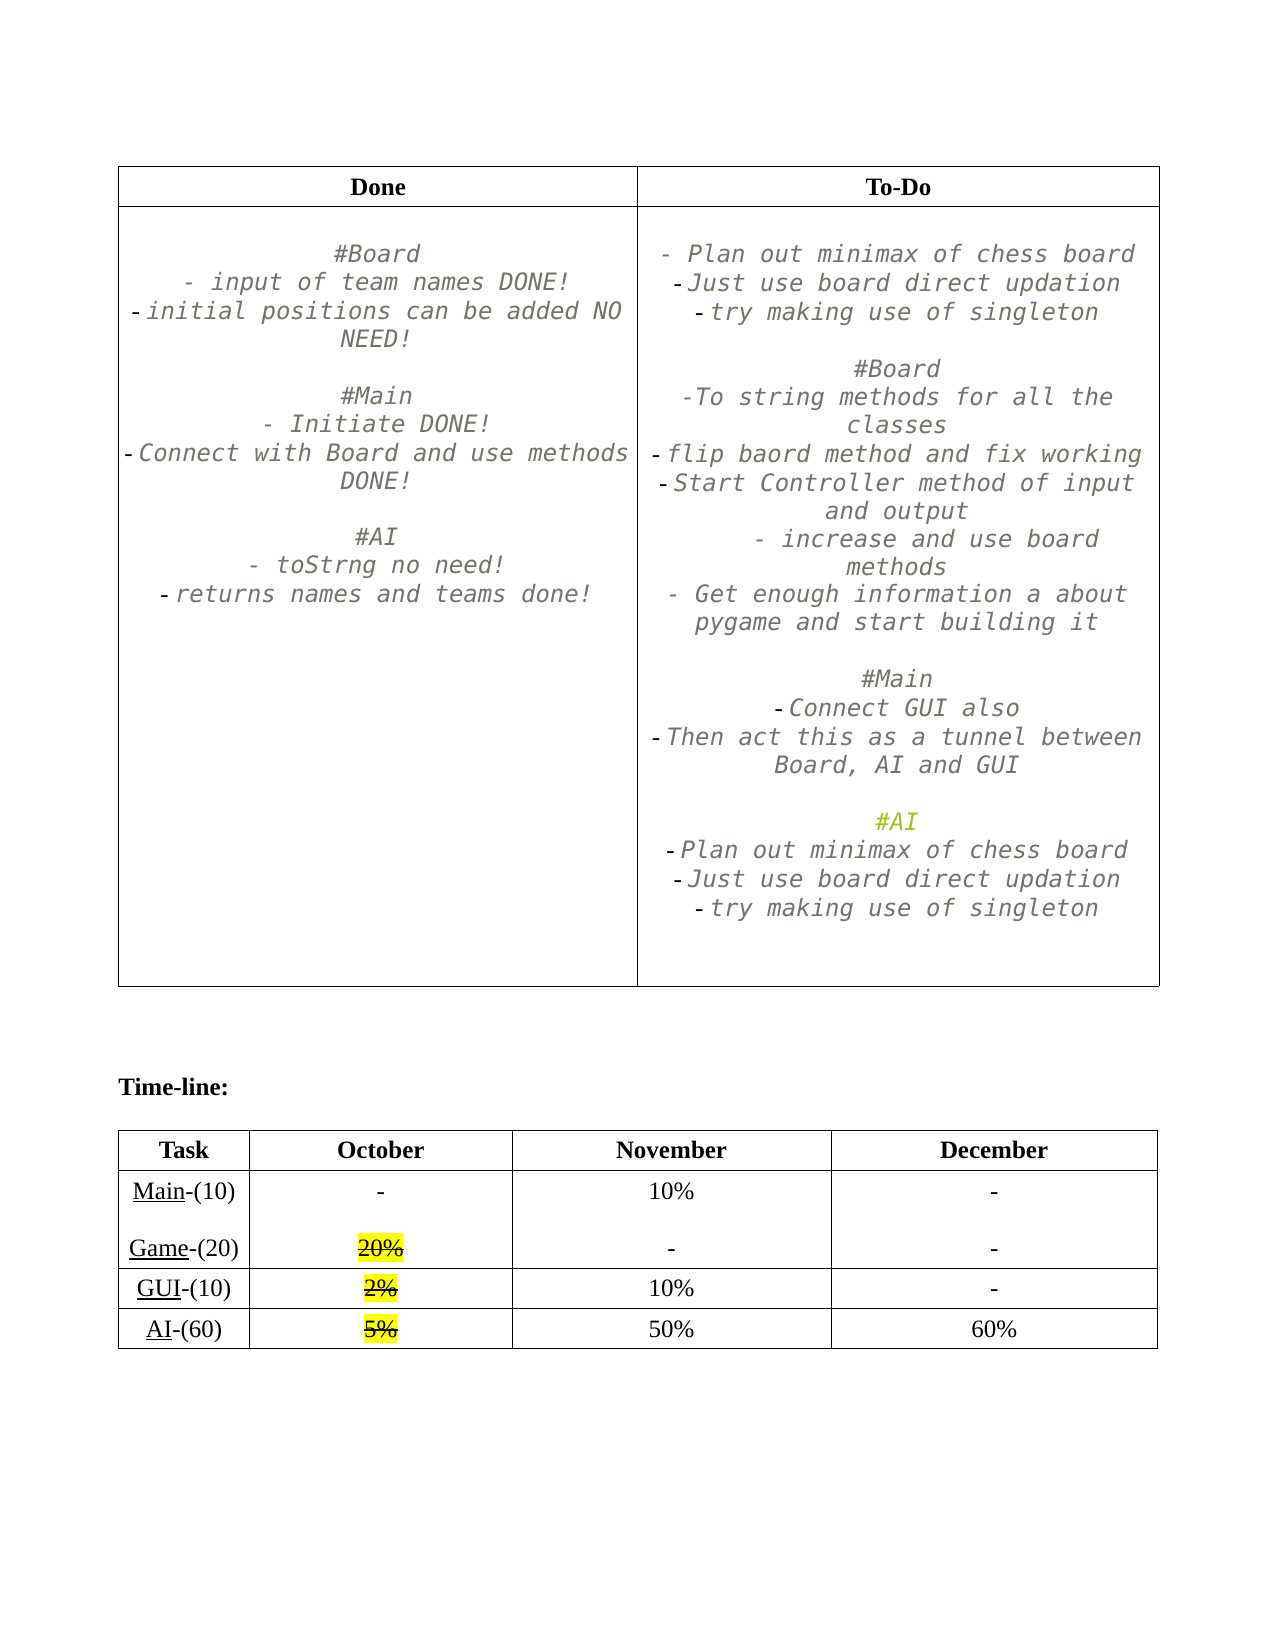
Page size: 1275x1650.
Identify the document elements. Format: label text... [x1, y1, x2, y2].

table_cell 2% [250, 1269, 512, 1308]
table_header October [250, 1131, 512, 1170]
table_cell 5% [250, 1309, 512, 1348]
table_cell 60% [832, 1309, 1157, 1348]
table_header To-Do [638, 167, 1159, 206]
table_cell - [832, 1269, 1157, 1308]
table_cell 10% [513, 1269, 831, 1308]
table_header Done [119, 167, 637, 206]
table_cell AI-(60) [119, 1309, 249, 1348]
table_cell 50% [513, 1309, 831, 1348]
table_header November [513, 1131, 831, 1170]
table_cell #Board - input of team names DONE! - initial positions can be added NO NEED! #Main - Initiate DONE! - Connect with Board and use methods DONE! #AI - toStrng no need! - returns names and teams done! [119, 207, 637, 986]
table_cell Main-(10) Game-(20) [119, 1171, 249, 1268]
table_cell - 20% [250, 1171, 512, 1268]
table_cell - Plan out minimax of chess board - Just use board direct updation - try making use of singleton #Board -To string methods for all the classes - flip baord method and fix working - Start Controller method of input and output - increase and use board methods - Get enough information a about pygame and start building it #Main - Connect GUI also - Then act this as a tunnel between Board, AI and GUI #AI - Plan out minimax of chess board - Just use board direct updation - try making use of singleton [638, 207, 1159, 986]
table_header Task [119, 1131, 249, 1170]
table_cell - - [832, 1171, 1157, 1268]
table_cell 10% - [513, 1171, 831, 1268]
text Time-line: [118, 1072, 1157, 1101]
table_cell GUI-(10) [119, 1269, 249, 1308]
table_header December [832, 1131, 1157, 1170]
